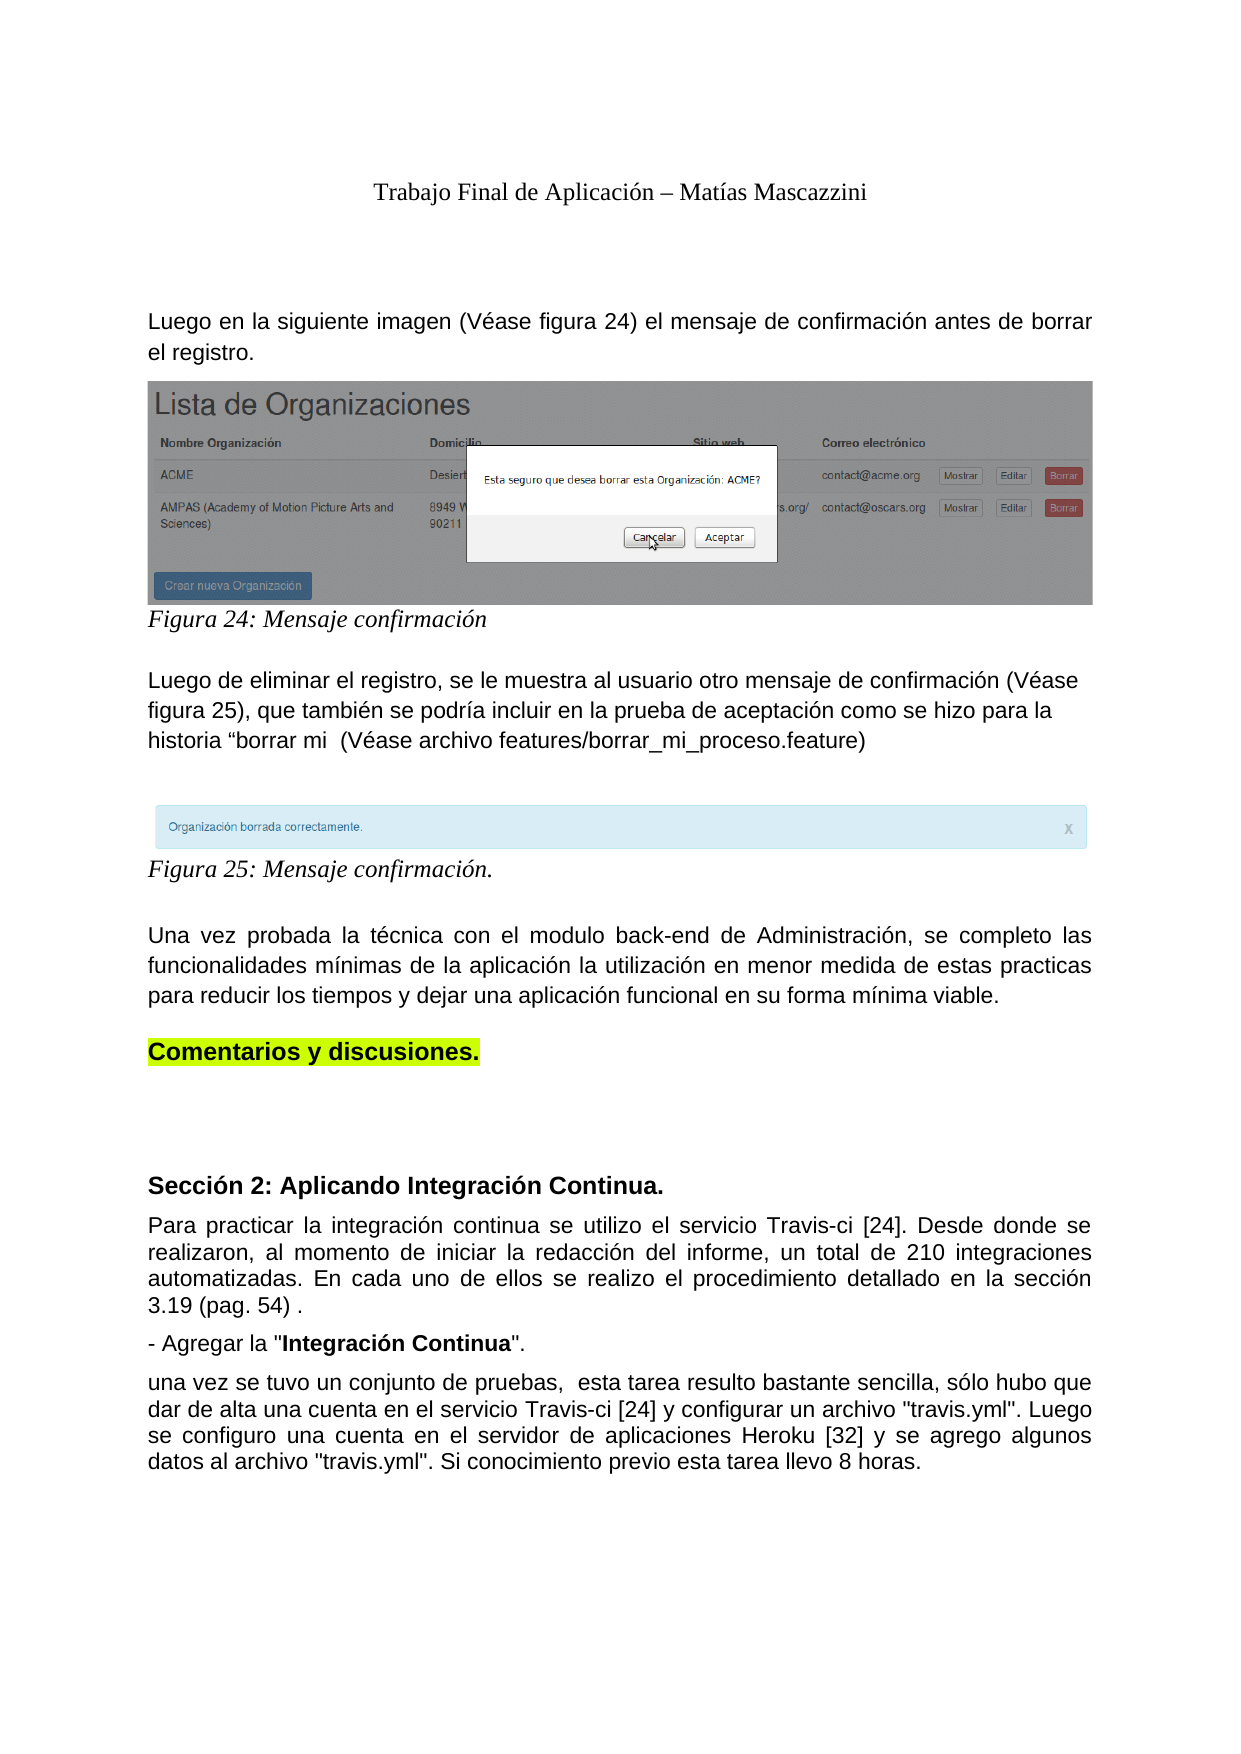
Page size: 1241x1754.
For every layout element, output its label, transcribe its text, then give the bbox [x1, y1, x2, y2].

text una vez se tuvo un conjunto de pruebas, esta tarea resulto bastante sencilla, sólo hubo que dar de alta una cuenta en el servicio Travis-ci [24] y configurar un archivo "travis.yml". Luego se configuro una cuenta en el servidor de aplicaciones Heroku [32] y se agrego algunos datos al archivo "travis.yml". Si conocimiento previo esta tarea llevo 8 horas. [148, 1369, 1093, 1475]
text Figura 25: Mensaje confirmación. [148, 855, 1093, 883]
text Luego de eliminar el registro, se le muestra al usuario otro mensaje de confirmación (Véase figura 25), que también se podría incluir en la prueba de aceptación como se hizo para la historia “borrar mi (Véase archivo features/borrar_mi_proceso.feature) [148, 667, 1093, 754]
picture [147, 800, 1093, 855]
text Figura 24: Mensaje confirmación [148, 605, 1093, 633]
text Para practicar la integración continua se utilizo el servicio Travis-ci [24]. Desde donde se realizaron, al momento de iniciar la redacción del informe, un total de 210 integraciones automatizadas. En cada uno de ellos se realizo el procedimiento detallado en la sección 3.19 (pag. 54) . [148, 1212, 1093, 1318]
picture [147, 381, 1093, 605]
text Luego en la siguiente imagen (Véase figura 24) el mensaje de confirmación antes de borrar el registro. [148, 308, 1093, 365]
text Una vez probada la técnica con el modulo back-end de Administración, se completo las funcionalidades mínimas de la aplicación la utilización en menor medida de estas practicas para reducir los tiempos y dejar una aplicación funcional en su forma mínima viable. [148, 922, 1093, 1008]
subtitle Comentarios y discusiones. [148, 1037, 1093, 1066]
text - Agregar la "Integración Continua". [148, 1330, 1093, 1357]
subtitle Sección 2: Aplicando Integración Continua. [148, 1171, 1093, 1200]
